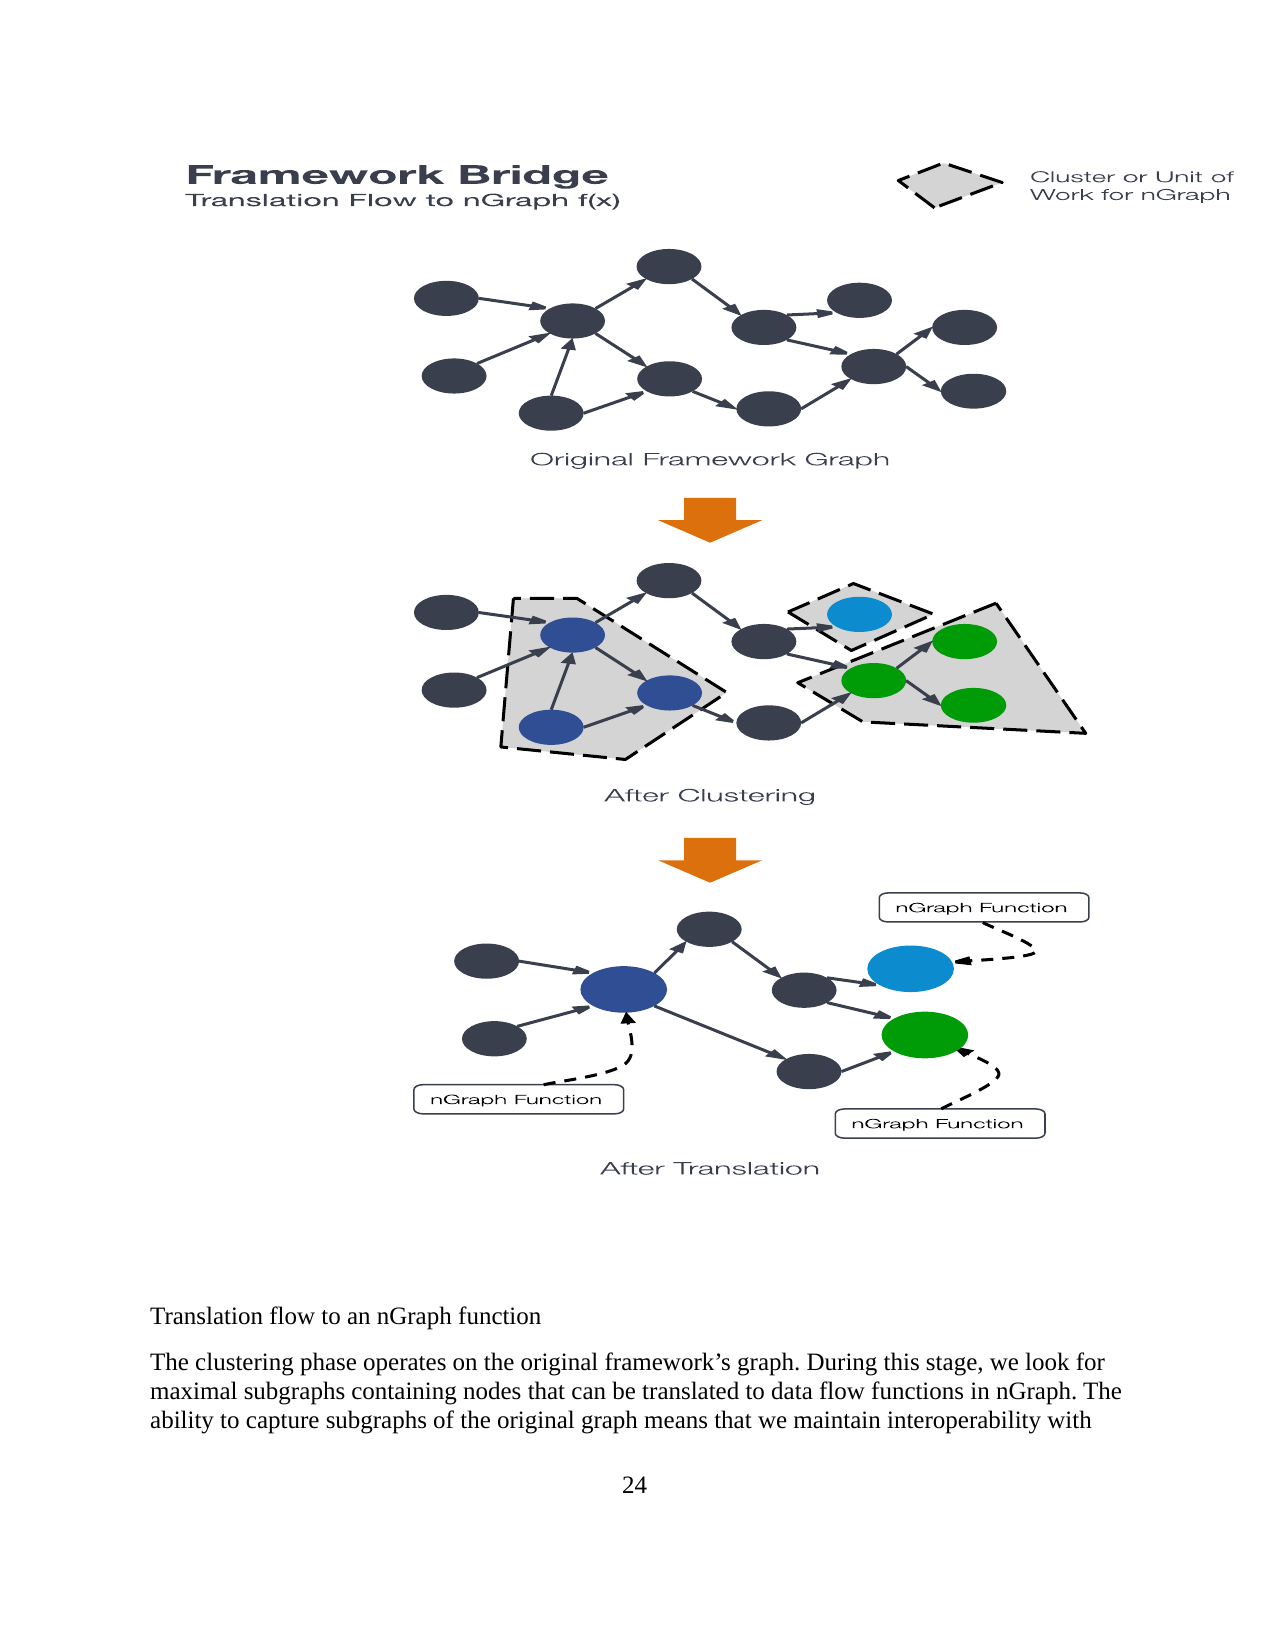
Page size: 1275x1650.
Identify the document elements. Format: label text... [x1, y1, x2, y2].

text The clustering phase operates on the original framework’s graph. During this stage, we look for maximal subgraphs containing nodes that can be translated to data flow functions in nGraph. The ability to capture subgraphs of the original graph means that we maintain interoperability with [150, 1347, 1125, 1434]
text Translation flow to an nGraph function [150, 1301, 1125, 1329]
